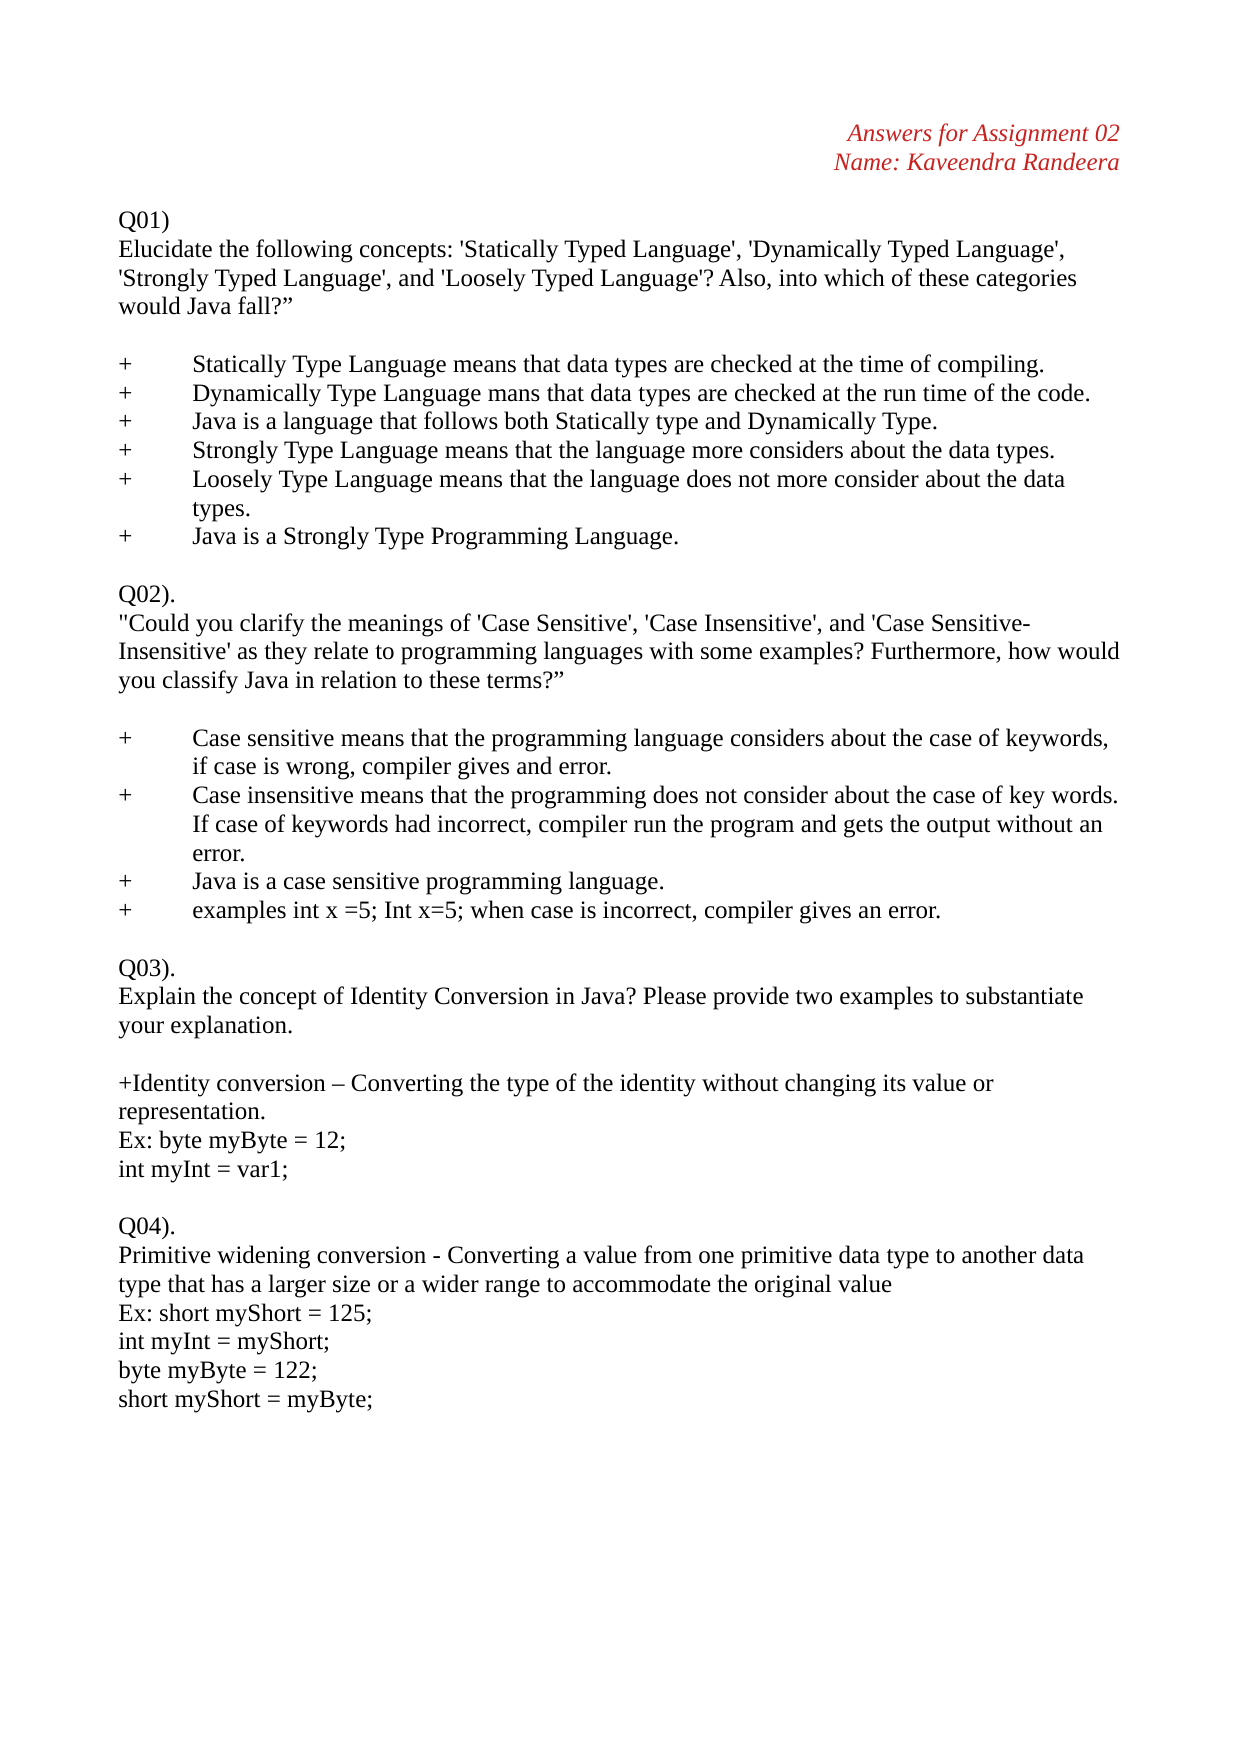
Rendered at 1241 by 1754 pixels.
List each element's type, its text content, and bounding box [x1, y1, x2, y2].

text int myInt = var1; [118, 1154, 1122, 1183]
text Elucidate the following concepts: 'Statically Typed Language', 'Dynamically Typed Language', 'Strongly Typed Language', and 'Loosely Typed Language'? Also, into which of these categories would Java fall?” [118, 234, 1122, 320]
text + Statically Type Language means that data types are checked at the time of compiling. [118, 349, 1122, 378]
text + examples int x =5; Int x=5; when case is incorrect, compiler gives an error. [118, 895, 1122, 924]
text short myShort = myByte; [118, 1384, 1122, 1413]
text Primitive widening conversion - Converting a value from one primitive data type to another data type that has a larger size or a wider range to accommodate the original value [118, 1240, 1122, 1298]
text Q01) [118, 205, 1122, 234]
text If case of keywords had incorrect, compiler run the program and gets the output without an error. [118, 809, 1122, 866]
text Ex: byte myByte = 12; [118, 1125, 1122, 1154]
text + Strongly Type Language means that the language more considers about the data types. [118, 435, 1122, 464]
text Q03). [118, 953, 1122, 981]
text + Dynamically Type Language mans that data types are checked at the run time of the code. [118, 378, 1122, 406]
text Q02). [118, 579, 1122, 608]
text "Could you clarify the meanings of 'Case Sensitive', 'Case Insensitive', and 'Case Sensitive-Insensitive' as they relate to programming languages with some examples? Furthermore, how would you classify Java in relation to these terms?” [118, 608, 1122, 694]
text + Loosely Type Language means that the language does not more consider about the data types. [118, 464, 1122, 521]
text + Case insensitive means that the programming does not consider about the case of key words. [118, 780, 1122, 809]
text + Java is a case sensitive programming language. [118, 866, 1122, 895]
text + Case sensitive means that the programming language considers about the case of keywords, if case is wrong, compiler gives and error. [118, 723, 1122, 780]
text + Java is a language that follows both Statically type and Dynamically Type. [118, 406, 1122, 435]
text byte myByte = 122; [118, 1355, 1122, 1384]
text + Java is a Strongly Type Programming Language. [118, 521, 1122, 550]
text +Identity conversion – Converting the type of the identity without changing its value or representation. [118, 1068, 1122, 1125]
text Explain the concept of Identity Conversion in Java? Please provide two examples to substantiate your explanation. [118, 981, 1122, 1039]
text int myInt = myShort; [118, 1326, 1122, 1355]
text Q04). [118, 1211, 1122, 1240]
text Ex: short myShort = 125; [118, 1298, 1122, 1326]
